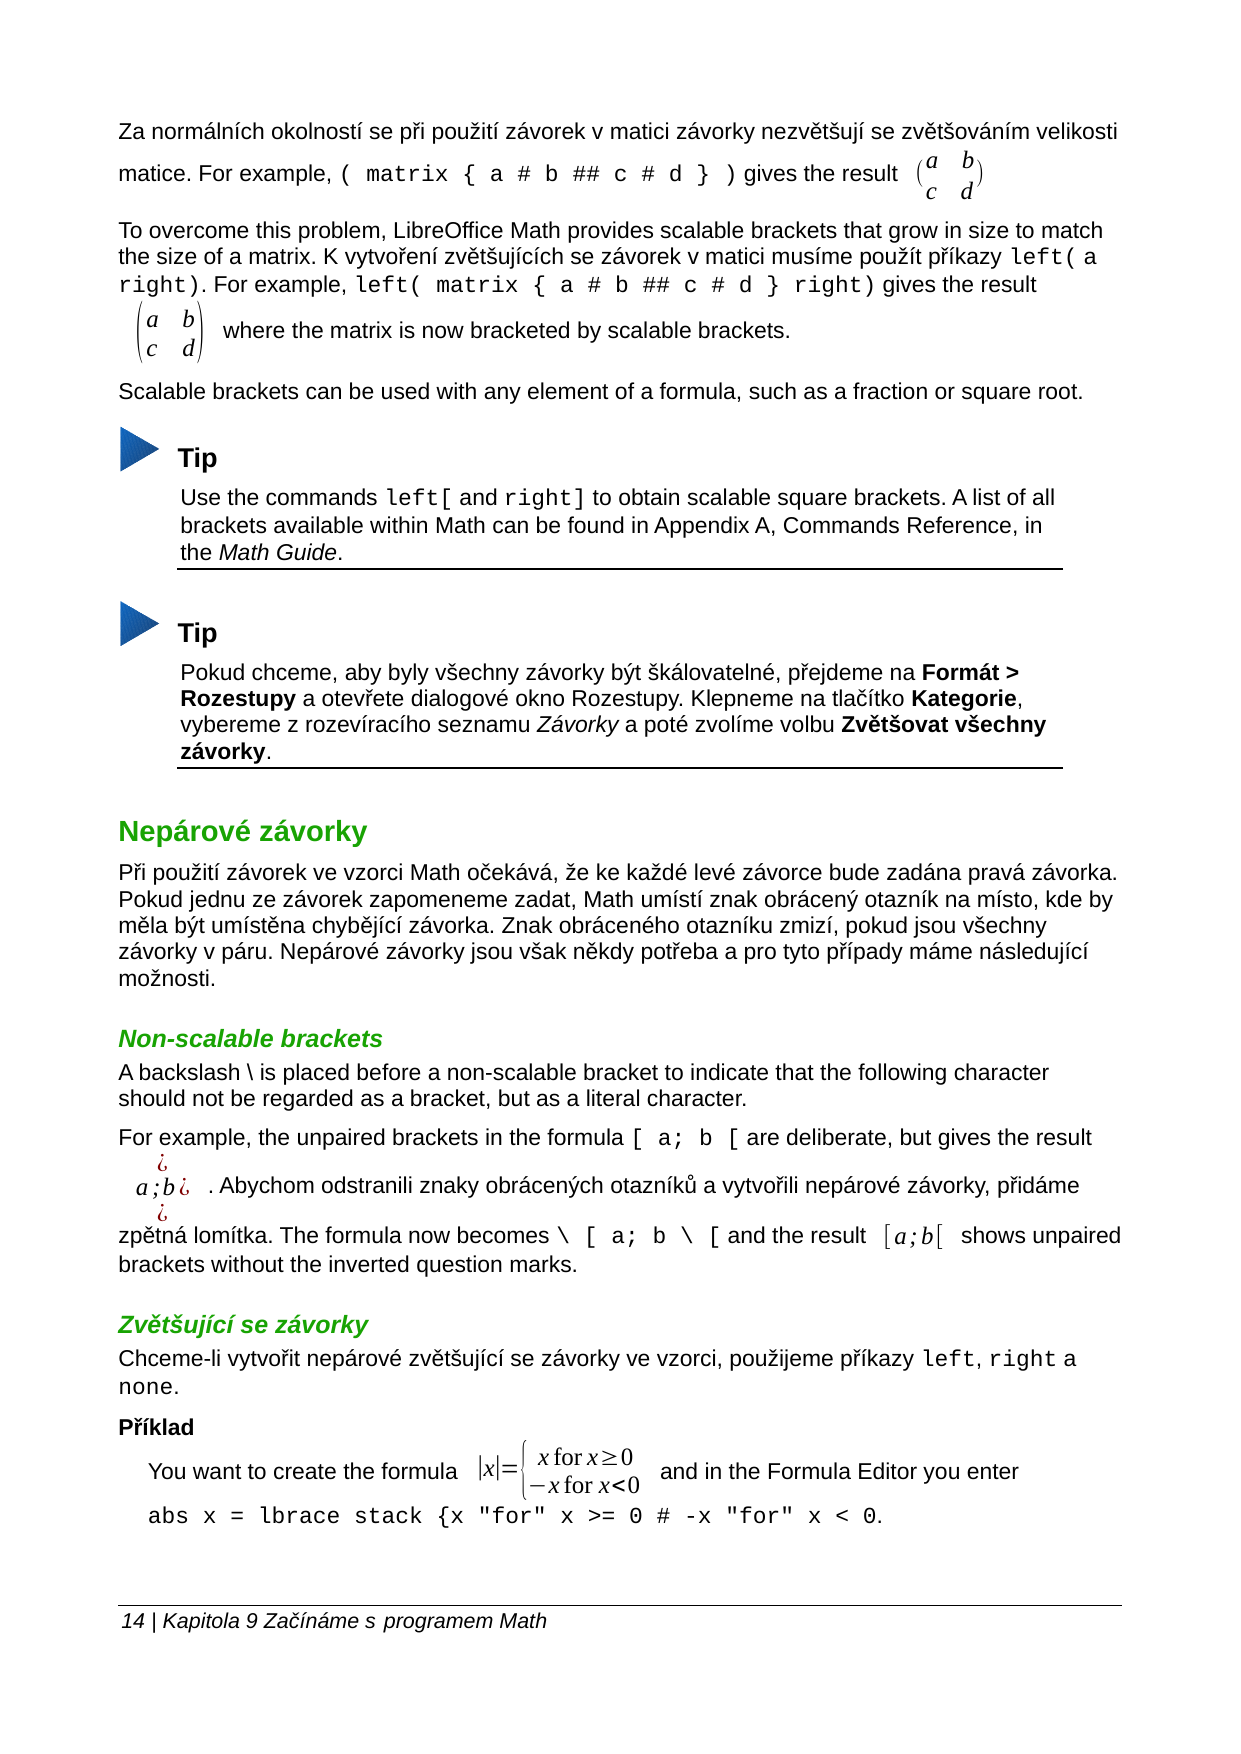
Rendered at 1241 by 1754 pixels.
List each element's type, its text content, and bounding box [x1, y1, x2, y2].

text Scalable brackets can be used with any element of a formula, such as a fraction or square root. [118, 378, 1122, 404]
text Pokud chceme, aby byly všechny závorky být škálovatelné, přejdeme na Formát > Rozestupy a otevřete dialogové okno Rozestupy. Klepneme na tlačítko Kategorie, vybereme z rozevíracího seznamu Závorky a poté zvolíme volbu Zvětšovat všechny závorky. [177, 656, 1063, 767]
text Chceme-li vytvořit nepárové zvětšující se závorky ve vzorci, použijeme příkazy left, right a none. [118, 1345, 1122, 1401]
subtitle Zvětšující se závorky [118, 1310, 1122, 1339]
subtitle Nepárové závorky [118, 814, 1122, 847]
text Příklad [118, 1414, 1122, 1440]
text You want to create the formulaand in the Formula Editor you enter abs x = lbrace stack {x "for" x >= 0 # -x "for" x < 0. [148, 1440, 1122, 1531]
text To overcome this problem, LibreOffice Math provides scalable brackets that grow in size to match the size of a matrix. K vytvoření zvětšujících se závorek v matici musíme použít příkazy left( a right). For example, left( matrix { a # b ## c # d } right) gives the resultwhere the matrix is now bracketed by scalable brackets. [118, 217, 1122, 365]
text Při použití závorek ve vzorci Math očekává, že ke každé levé závorce bude zadána pravá závorka. Pokud jednu ze závorek zapomeneme zadat, Math umístí znak obrácený otazník na místo, kde by měla být umístěna chybějící závorka. Znak obráceného otazníku zmizí, pokud jsou všechny závorky v páru. Nepárové závorky jsou však někdy potřeba a pro tyto případy máme následující možnosti. [118, 859, 1122, 991]
text Za normálních okolností se při použití závorek v matici závorky nezvětšují se zvětšováním velikosti matice. For example, ( matrix { a # b ## c # d } ) gives the result [118, 118, 1122, 204]
text For example, the unpaired brackets in the formula [ a; b [ are deliberate, but gives the result. Abychom odstranili znaky obrácených otazníků a vytvořili nepárové závorky, přidáme zpětná lomítka. The formula now becomes \ [ a; b \ [ and the resultshows unpaired brackets without the inverted question marks. [118, 1124, 1122, 1277]
text A backslash \ is placed before a non-scalable bracket to indicate that the following character should not be regarded as a bracket, but as a literal character. [118, 1059, 1122, 1112]
subtitle Non-scalable brackets [118, 1024, 1122, 1053]
subtitle Tip [118, 424, 1122, 474]
subtitle Tip [118, 599, 1122, 648]
text Use the commands left[ and right] to obtain scalable square brackets. A list of all brackets available within Math can be found in Appendix A, Commands Reference, in the Math Guide. [177, 481, 1063, 568]
